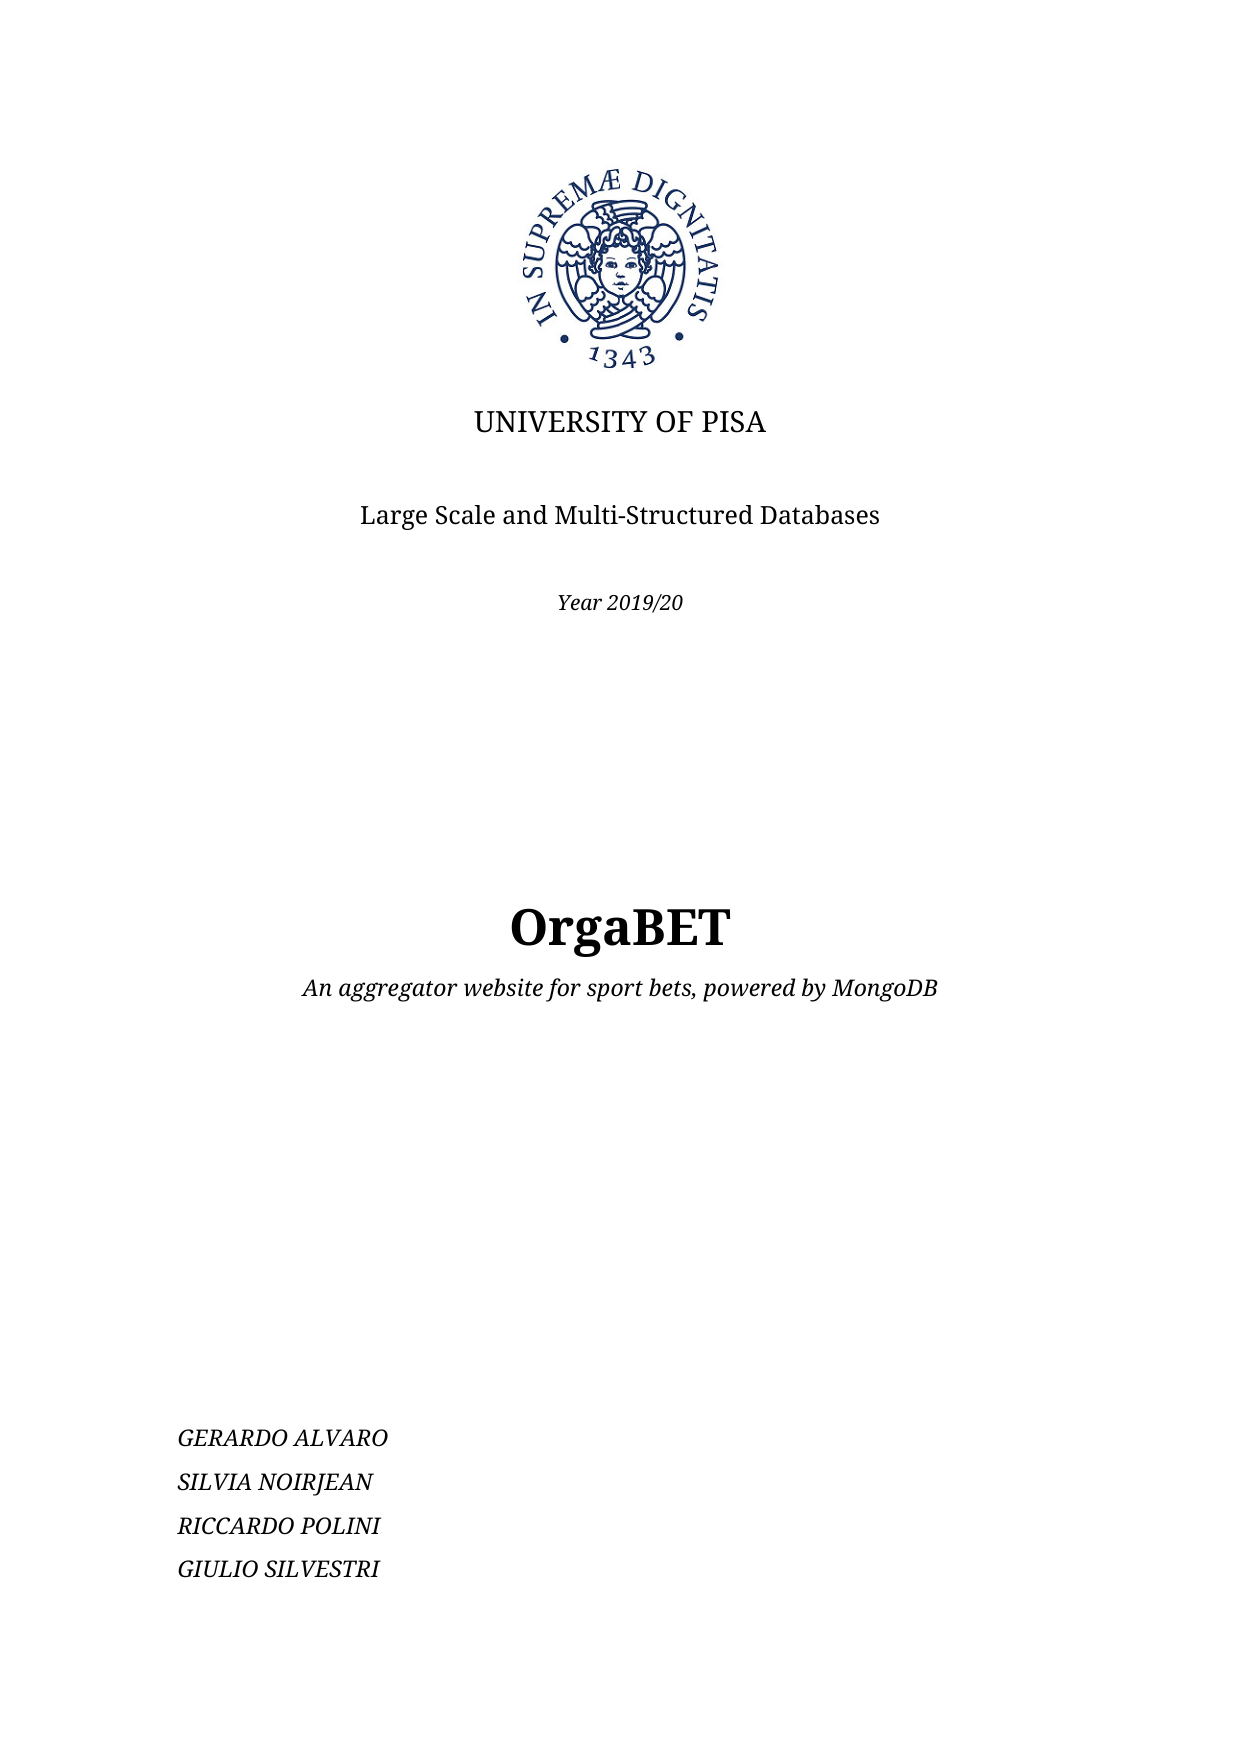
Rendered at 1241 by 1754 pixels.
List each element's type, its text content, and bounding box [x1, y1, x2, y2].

text OrgaBET [177, 891, 1063, 959]
text SILVIA NOIRJEAN [177, 1466, 1063, 1497]
text UNIVERSITY OF PISA [177, 402, 1063, 441]
text An aggregator website for sport bets, powered by MongoDB [177, 972, 1063, 1003]
picture [501, 150, 739, 387]
text GERARDO ALVARO [177, 1422, 1063, 1453]
text RICCARDO POLINI [177, 1509, 1063, 1541]
text Year 2019/20 [177, 588, 1063, 616]
text Large Scale and Multi-Structured Databases [177, 498, 1063, 532]
text GIULIO SILVESTRI [177, 1553, 1063, 1584]
